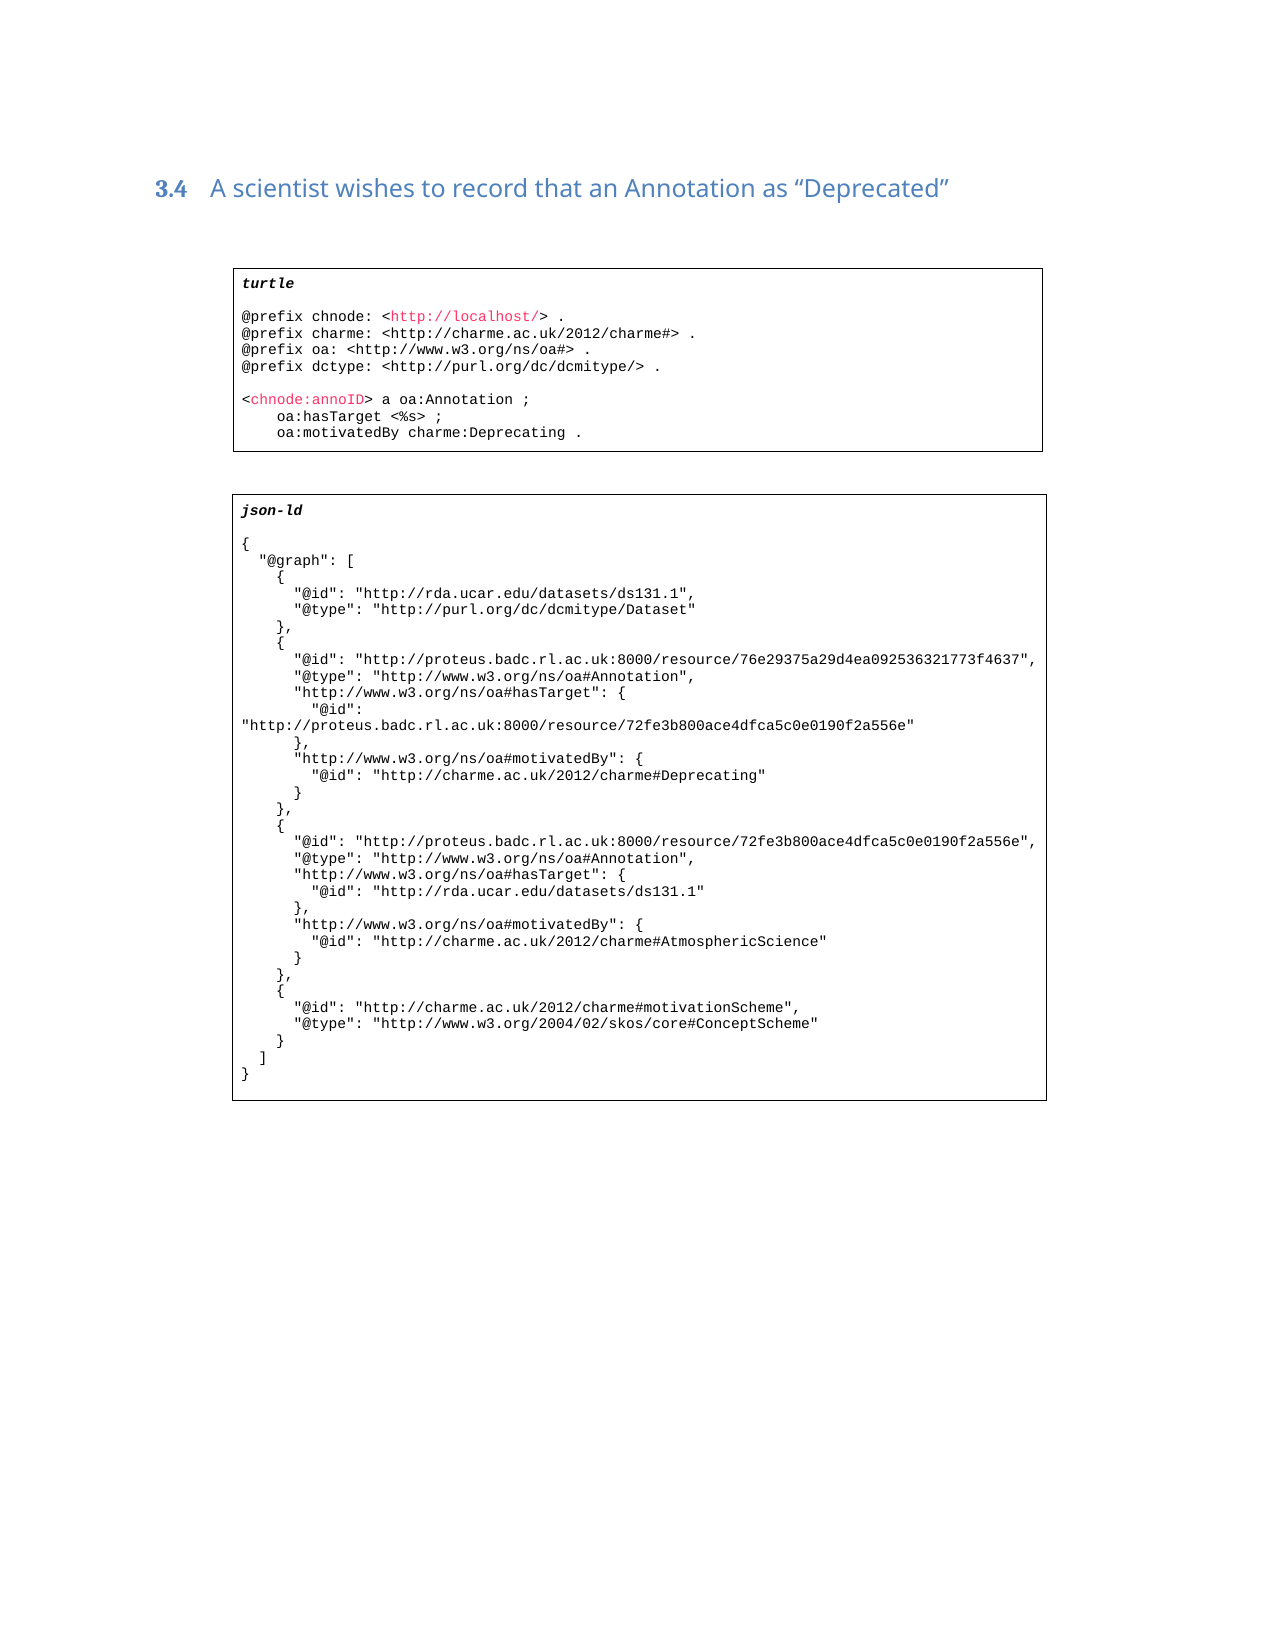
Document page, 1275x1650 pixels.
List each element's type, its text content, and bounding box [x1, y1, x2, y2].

text @prefix charme: <http://charme.ac.uk/2012/charme#> . [242, 326, 1033, 343]
text { [241, 818, 1038, 834]
text oa:hasTarget <%s> ; [242, 409, 1033, 425]
text "@id": "http://proteus.badc.rl.ac.uk:8000/resource/72fe3b800ace4dfca5c0e0190f2a556e" [241, 702, 1038, 735]
text }, [241, 619, 1038, 636]
text turtle [242, 276, 1033, 293]
text oa:motivatedBy charme:Deprecating . [242, 425, 1033, 442]
text @prefix dctype: <http://purl.org/dc/dcmitype/> . [242, 359, 1033, 376]
text } [241, 950, 1038, 967]
text "@id": "http://charme.ac.uk/2012/charme#Deprecating" [241, 768, 1038, 785]
text { [241, 983, 1038, 1000]
subtitle A scientist wishes to record that an Annotation as “Deprecated” [150, 171, 1125, 205]
text } [241, 1033, 1038, 1050]
text } [241, 1066, 1038, 1083]
text ] [241, 1050, 1038, 1066]
text "@type": "http://purl.org/dc/dcmitype/Dataset" [241, 603, 1038, 619]
text { [241, 569, 1038, 586]
text "@type": "http://www.w3.org/ns/oa#Annotation", [241, 669, 1038, 685]
text }, [241, 735, 1038, 752]
text { [241, 536, 1038, 553]
text }, [241, 967, 1038, 983]
text "@id": "http://charme.ac.uk/2012/charme#motivationScheme", [241, 1000, 1038, 1017]
text "http://www.w3.org/ns/oa#motivatedBy": { [241, 752, 1038, 768]
text "@graph": [ [241, 553, 1038, 569]
text "http://www.w3.org/ns/oa#hasTarget": { [241, 868, 1038, 884]
text } [241, 785, 1038, 801]
text "http://www.w3.org/ns/oa#hasTarget": { [241, 685, 1038, 702]
text "@id": "http://proteus.badc.rl.ac.uk:8000/resource/72fe3b800ace4dfca5c0e0190f2a556e", [241, 834, 1038, 851]
text "http://www.w3.org/ns/oa#motivatedBy": { [241, 917, 1038, 934]
text "@type": "http://www.w3.org/ns/oa#Annotation", [241, 851, 1038, 868]
text "@type": "http://www.w3.org/2004/02/skos/core#ConceptScheme" [241, 1017, 1038, 1033]
text json-ld [241, 503, 1038, 520]
text { [241, 636, 1038, 652]
text <chnode:annoID> a oa:Annotation ; [242, 392, 1033, 409]
text "@id": "http://rda.ucar.edu/datasets/ds131.1", [241, 586, 1038, 603]
text "@id": "http://charme.ac.uk/2012/charme#AtmosphericScience" [241, 934, 1038, 950]
text "@id": "http://rda.ucar.edu/datasets/ds131.1" [241, 884, 1038, 901]
text }, [241, 801, 1038, 818]
text @prefix oa: <http://www.w3.org/ns/oa#> . [242, 343, 1033, 359]
text "@id": "http://proteus.badc.rl.ac.uk:8000/resource/76e29375a29d4ea092536321773f4637", [241, 652, 1038, 669]
text }, [241, 901, 1038, 917]
text @prefix chnode: <http://localhost/> . [242, 309, 1033, 326]
